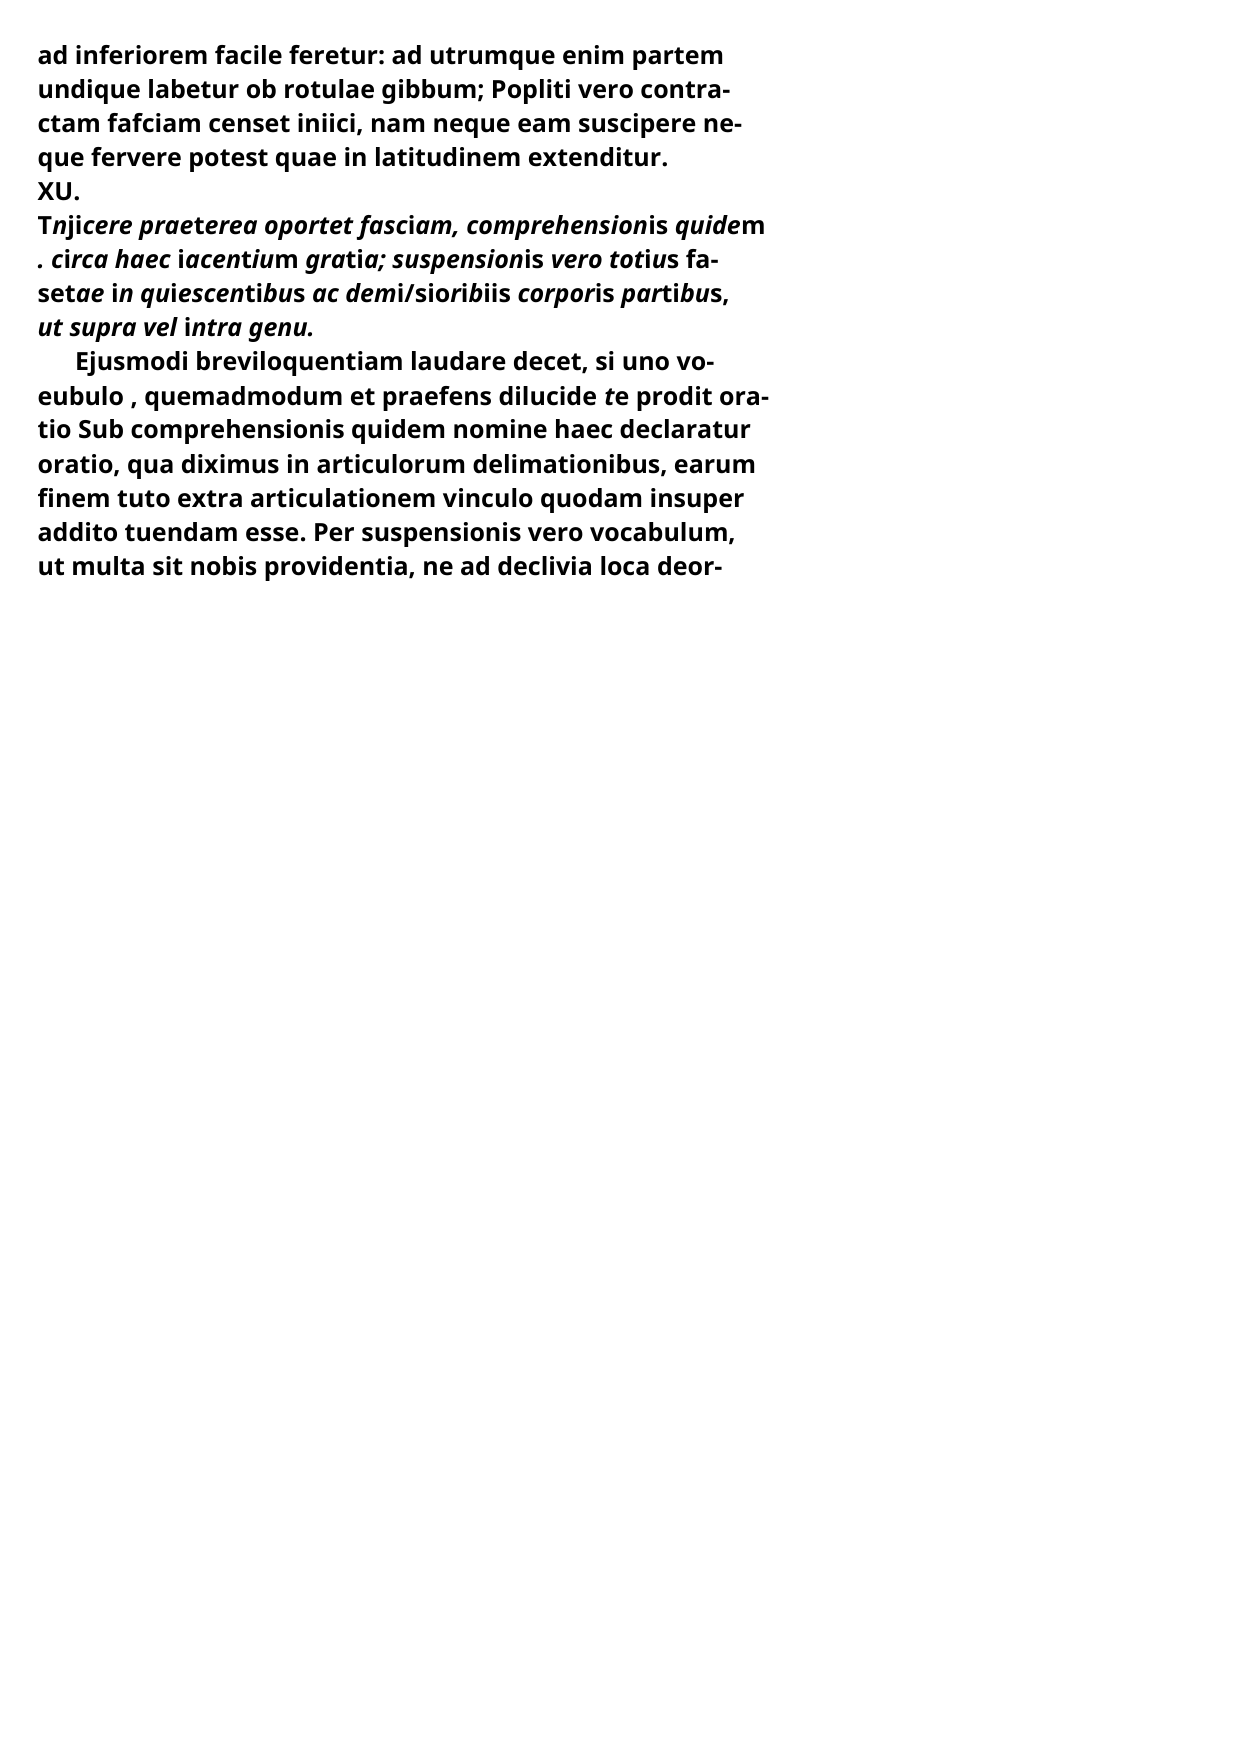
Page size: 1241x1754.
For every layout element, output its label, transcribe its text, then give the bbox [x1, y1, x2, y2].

text XU. [37, 174, 1203, 208]
text Ejusmodi breviloquentiam laudare decet, si uno vo- eubulo , quemadmodum et praefens dilucide te prodit ora- tio Sub comprehensionis quidem nomine haec declaratur oratio, qua diximus in articulorum delimationibus, earum finem tuto extra articulationem vinculo quodam insuper addito tuendam esse. Per suspensionis vero vocabulum, ut multa sit nobis providentia, ne ad declivia loca deor- [37, 344, 1203, 582]
text ad inferiorem facile feretur: ad utrumque enim partem undique labetur ob rotulae gibbum; Popliti vero contra- ctam fafciam censet iniici, nam neque eam suscipere ne- que fervere potest quae in latitudinem extenditur. [37, 37, 1203, 174]
text Tnjicere praeterea oportet fasciam, comprehensionis quidem . circa haec iacentium gratia; suspensionis vero totius fa- setae in quiescentibus ac demi/sioribiis corporis partibus, ut supra vel intra genu. [37, 208, 1203, 344]
